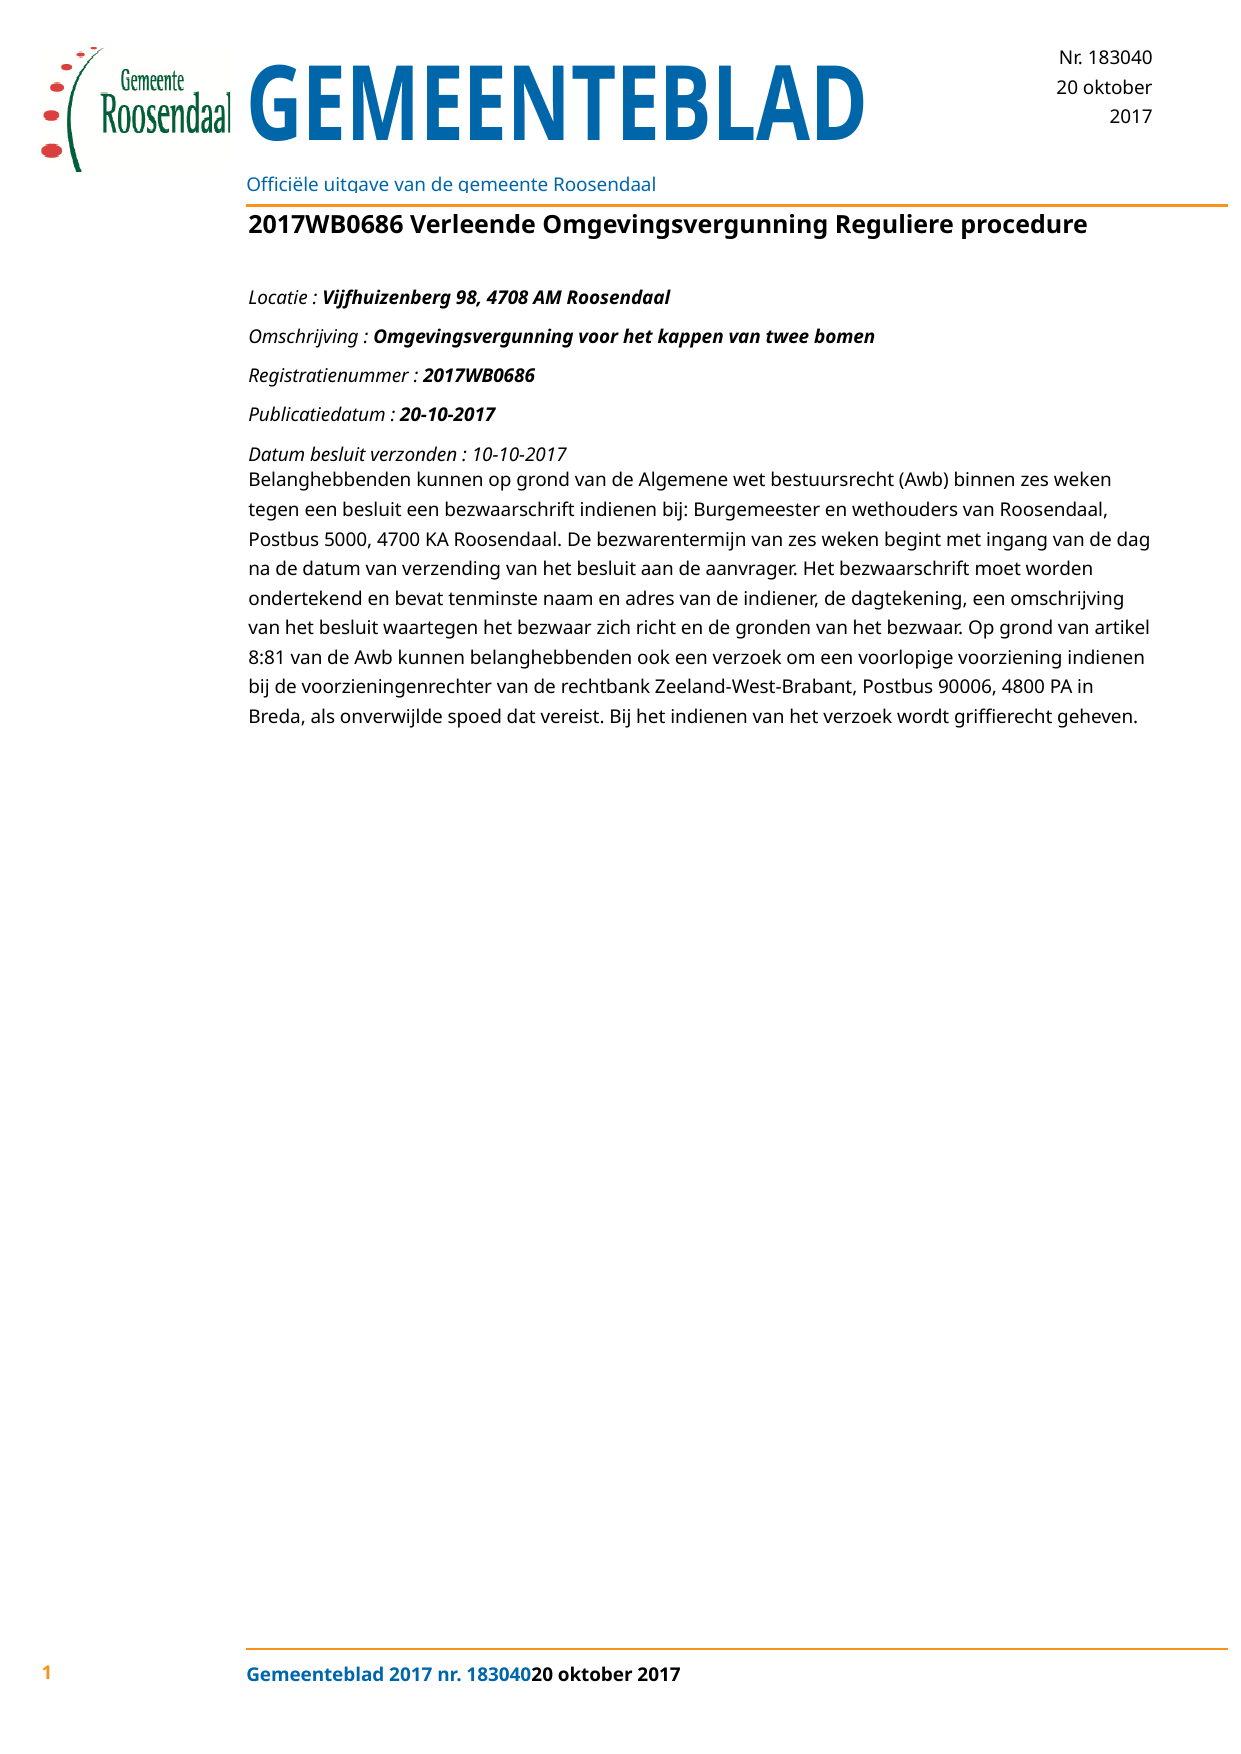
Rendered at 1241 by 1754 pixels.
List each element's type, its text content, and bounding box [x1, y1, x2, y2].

text Publicatiedatum : 20-10-2017 [248, 402, 1152, 427]
text Locatie : Vijfhuizenberg 98, 4708 AM Roosendaal [248, 284, 1152, 309]
text 2017WB0686 Verleende Omgevingsvergunning Reguliere procedure [248, 207, 1152, 241]
text Omschrijving : Omgevingsvergunning voor het kappen van twee bomen [248, 323, 1152, 349]
picture [41, 47, 231, 172]
text Datum besluit verzonden : 10-10-2017 [248, 441, 1152, 467]
text Belanghebbenden kunnen op grond van de Algemene wet bestuursrecht (Awb) binnen zes weken tegen een besluit een bezwaarschrift indienen bij: Burgemeester en wethouders van Roosendaal, Postbus 5000, 4700 KA Roosendaal. De bezwarentermijn van zes weken begint met ingang van de dag na de datum van verzending van het besluit aan de aanvrager. Het bezwaarschrift moet worden ondertekend en bevat tenminste naam en adres van de indiener, de dagtekening, een omschrijving van het besluit waartegen het bezwaar zich richt en de gronden van het bezwaar. Op grond van artikel 8:81 van de Awb kunnen belanghebbenden ook een verzoek om een voorlopige voorziening indienen bij de voorzieningenrechter van de rechtbank Zeeland-West-Brabant, Postbus 90006, 4800 PA in Breda, als onverwijlde spoed dat vereist. Bij het indienen van het verzoek wordt griffierecht geheven. [248, 467, 1152, 729]
text Registratienummer : 2017WB0686 [248, 362, 1152, 388]
